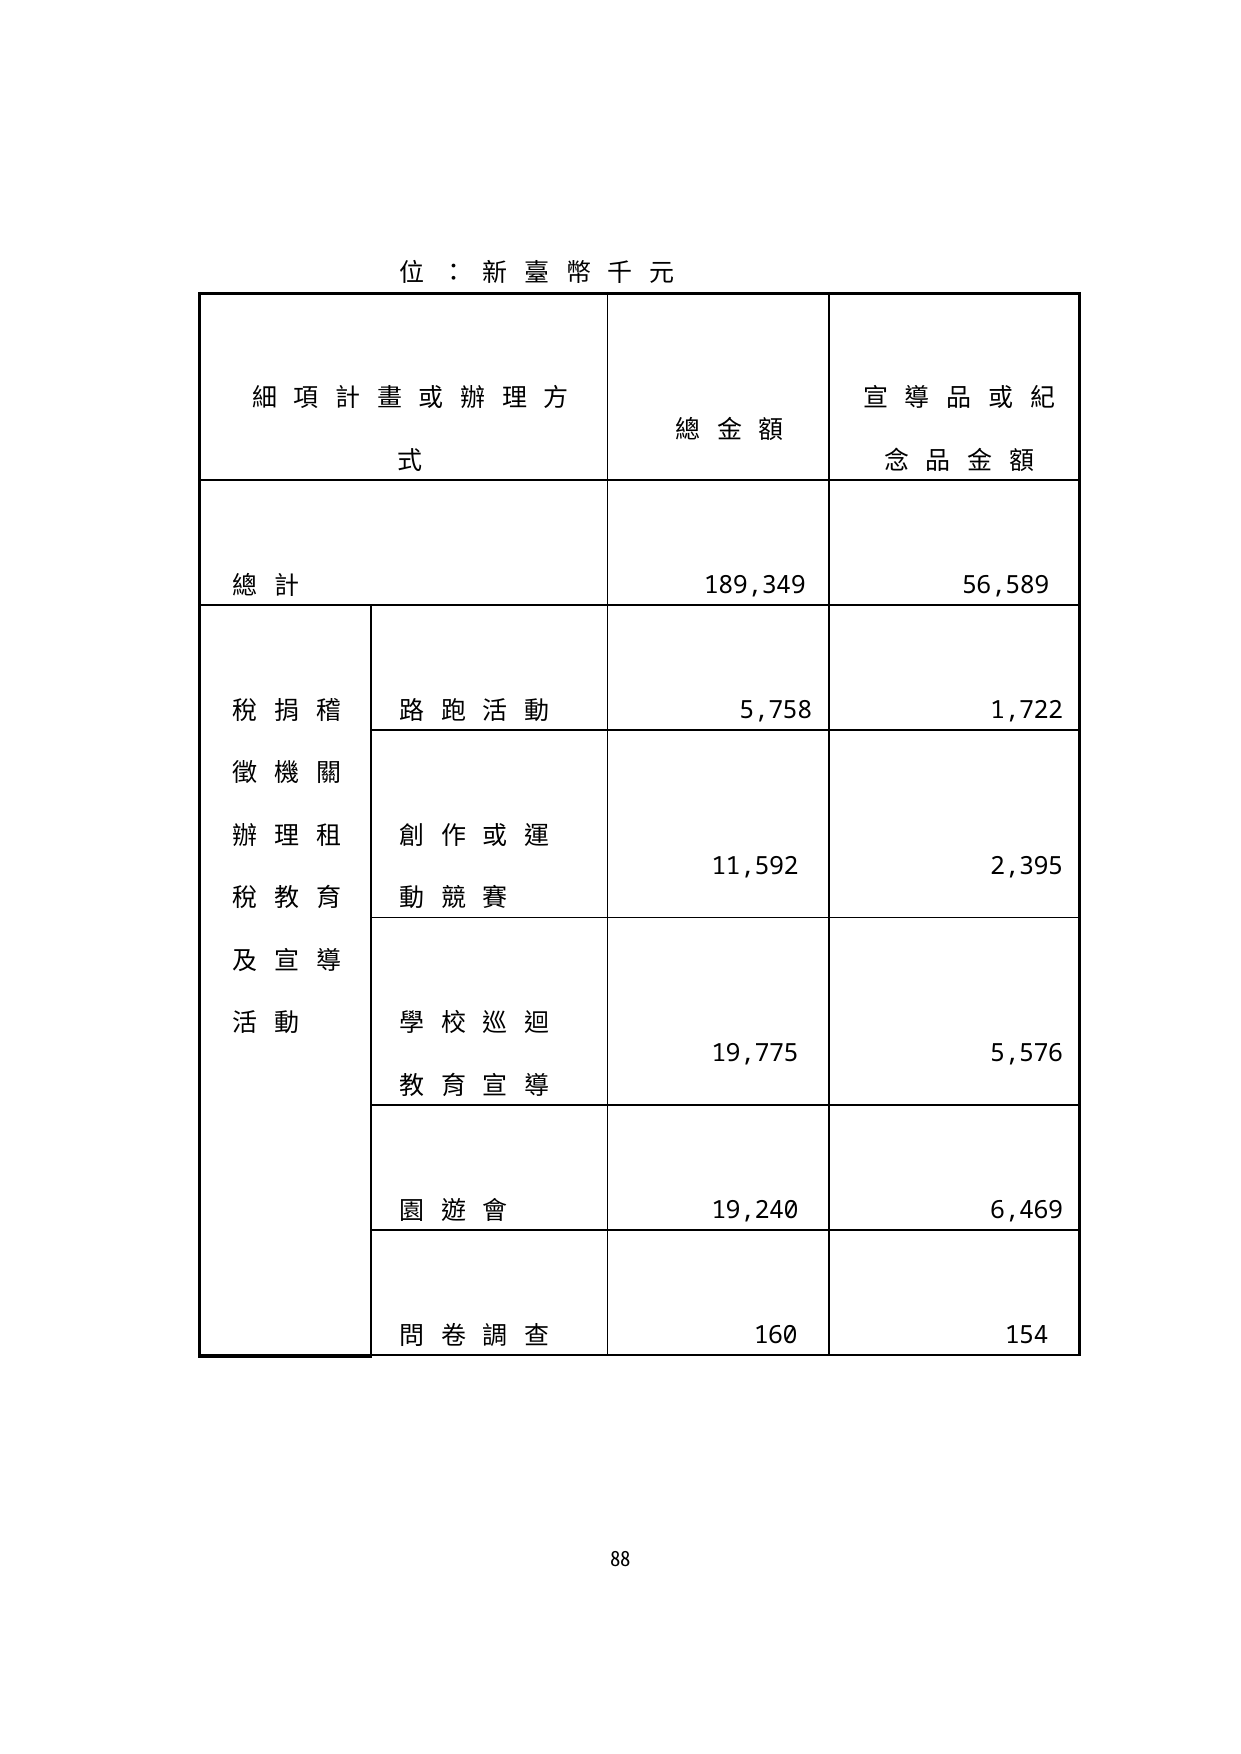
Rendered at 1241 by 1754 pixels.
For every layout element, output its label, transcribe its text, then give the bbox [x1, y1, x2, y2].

table_cell 11,592 [608, 731, 828, 917]
table_header 總金額 [608, 295, 828, 479]
table_cell 問卷調查 [372, 1231, 607, 1354]
table_cell 稅捐稽徵機關辦理租稅教育及宣導活動 [201, 606, 370, 1354]
table_cell 1,722 [830, 606, 1078, 729]
table_cell 154 [830, 1231, 1078, 1354]
table_cell 19,775 [608, 918, 828, 1104]
table_header 細項計畫或辦理方式 [201, 295, 607, 479]
table_cell 創作或運動競賽 [372, 731, 607, 917]
table_cell 總計 [201, 481, 607, 604]
table_cell 2,395 [830, 731, 1078, 917]
text 位：新臺幣千元 [178, 229, 1058, 292]
table_cell 5,758 [608, 606, 828, 729]
table_cell 6,469 [830, 1106, 1078, 1229]
table_cell 學校巡迴教育宣導 [372, 918, 607, 1104]
table_cell 園遊會 [372, 1106, 607, 1229]
table_cell 160 [608, 1231, 828, 1354]
table_cell 19,240 [608, 1106, 828, 1229]
table_header 宣導品或紀念品金額 [830, 295, 1078, 479]
table_cell 路跑活動 [372, 606, 607, 729]
table_cell 189,349 [608, 481, 828, 604]
table_cell 56,589 [830, 481, 1078, 604]
table_cell 5,576 [830, 918, 1078, 1104]
